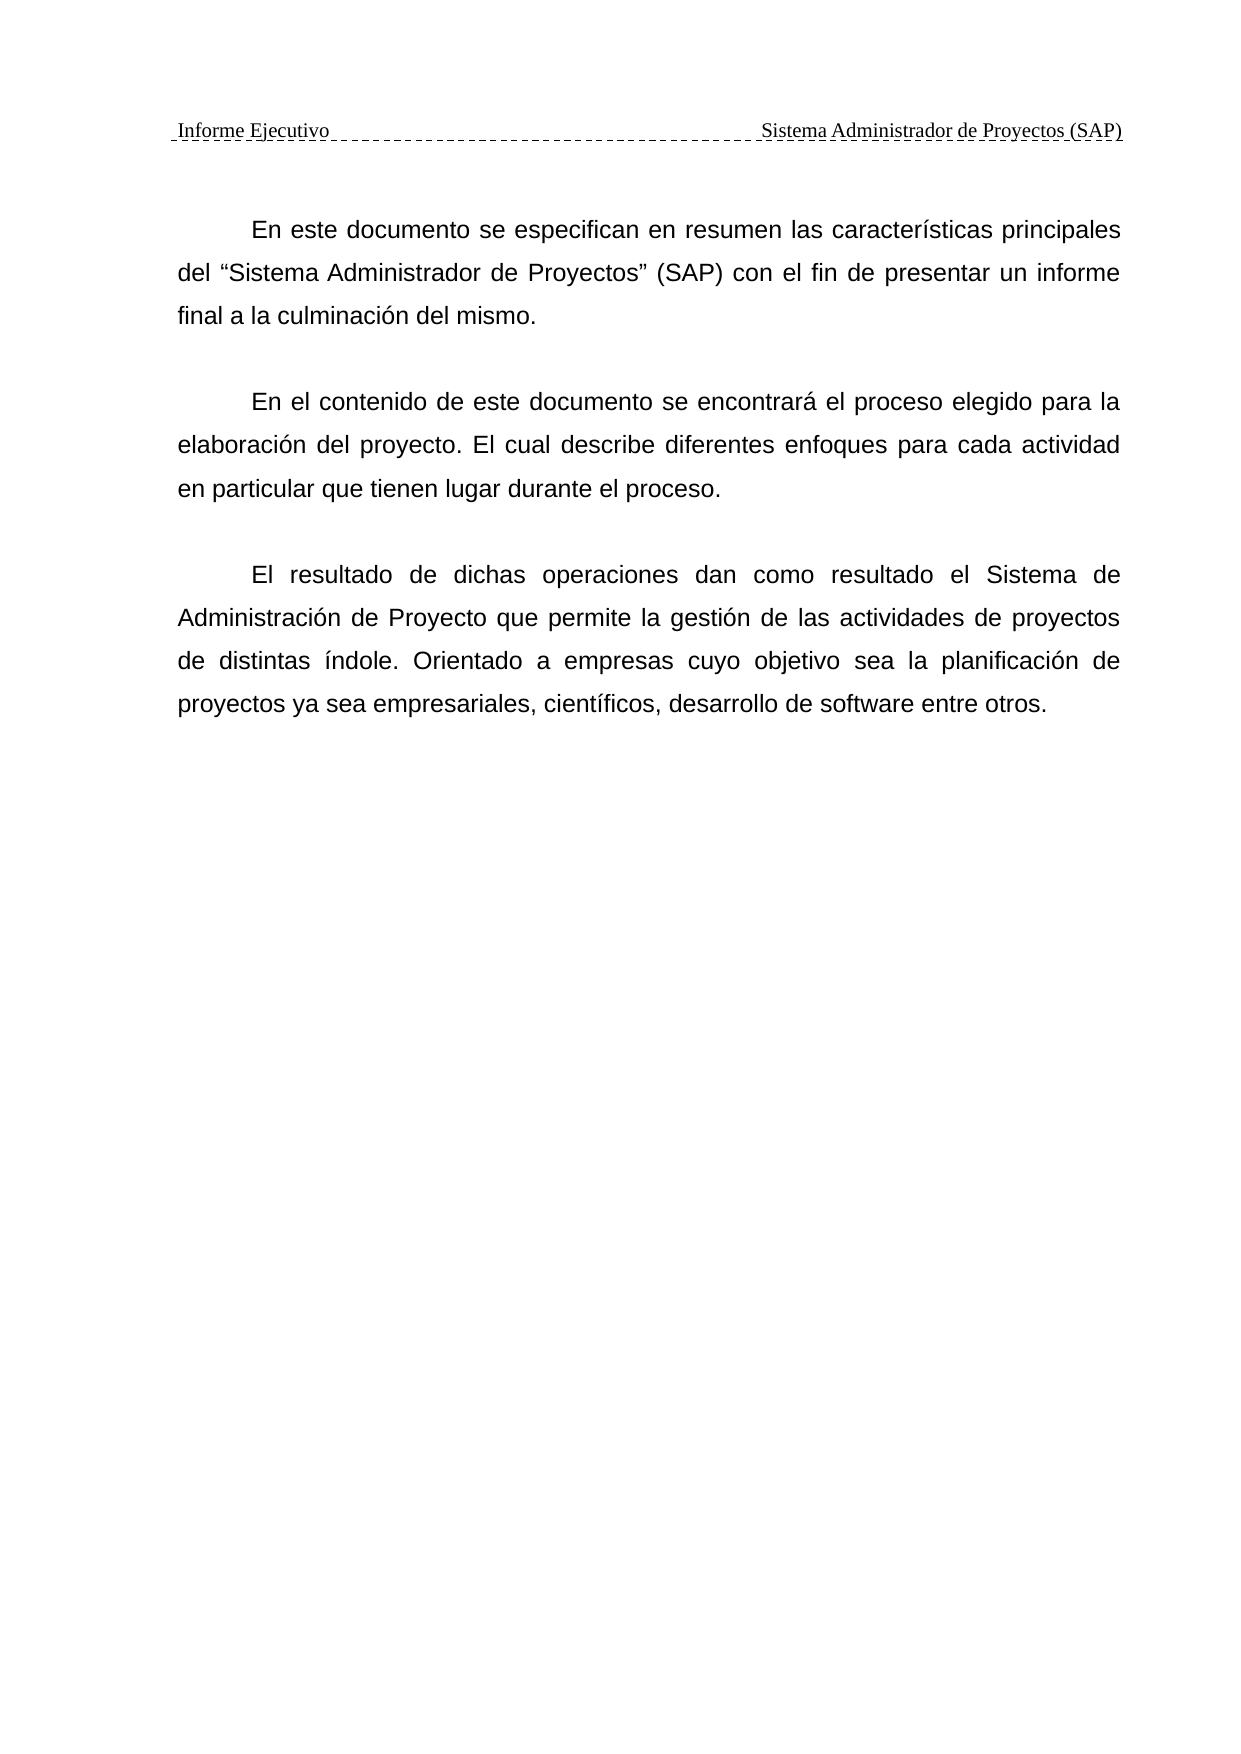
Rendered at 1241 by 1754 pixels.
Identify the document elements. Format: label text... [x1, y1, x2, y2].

text El resultado de dichas operaciones dan como resultado el Sistema de Administración de Proyecto que permite la gestión de las actividades de proyectos de distintas índole. Orientado a empresas cuyo objetivo sea la planificación de proyectos ya sea empresariales, científicos, desarrollo de software entre otros. [177, 560, 1122, 718]
text En el contenido de este documento se encontrará el proceso elegido para la elaboración del proyecto. El cual describe diferentes enfoques para cada actividad en particular que tienen lugar durante el proceso. [177, 387, 1122, 502]
text En este documento se especifican en resumen las características principales del “Sistema Administrador de Proyectos” (SAP) con el fin de presentar un informe final a la culminación del mismo. [177, 215, 1122, 330]
